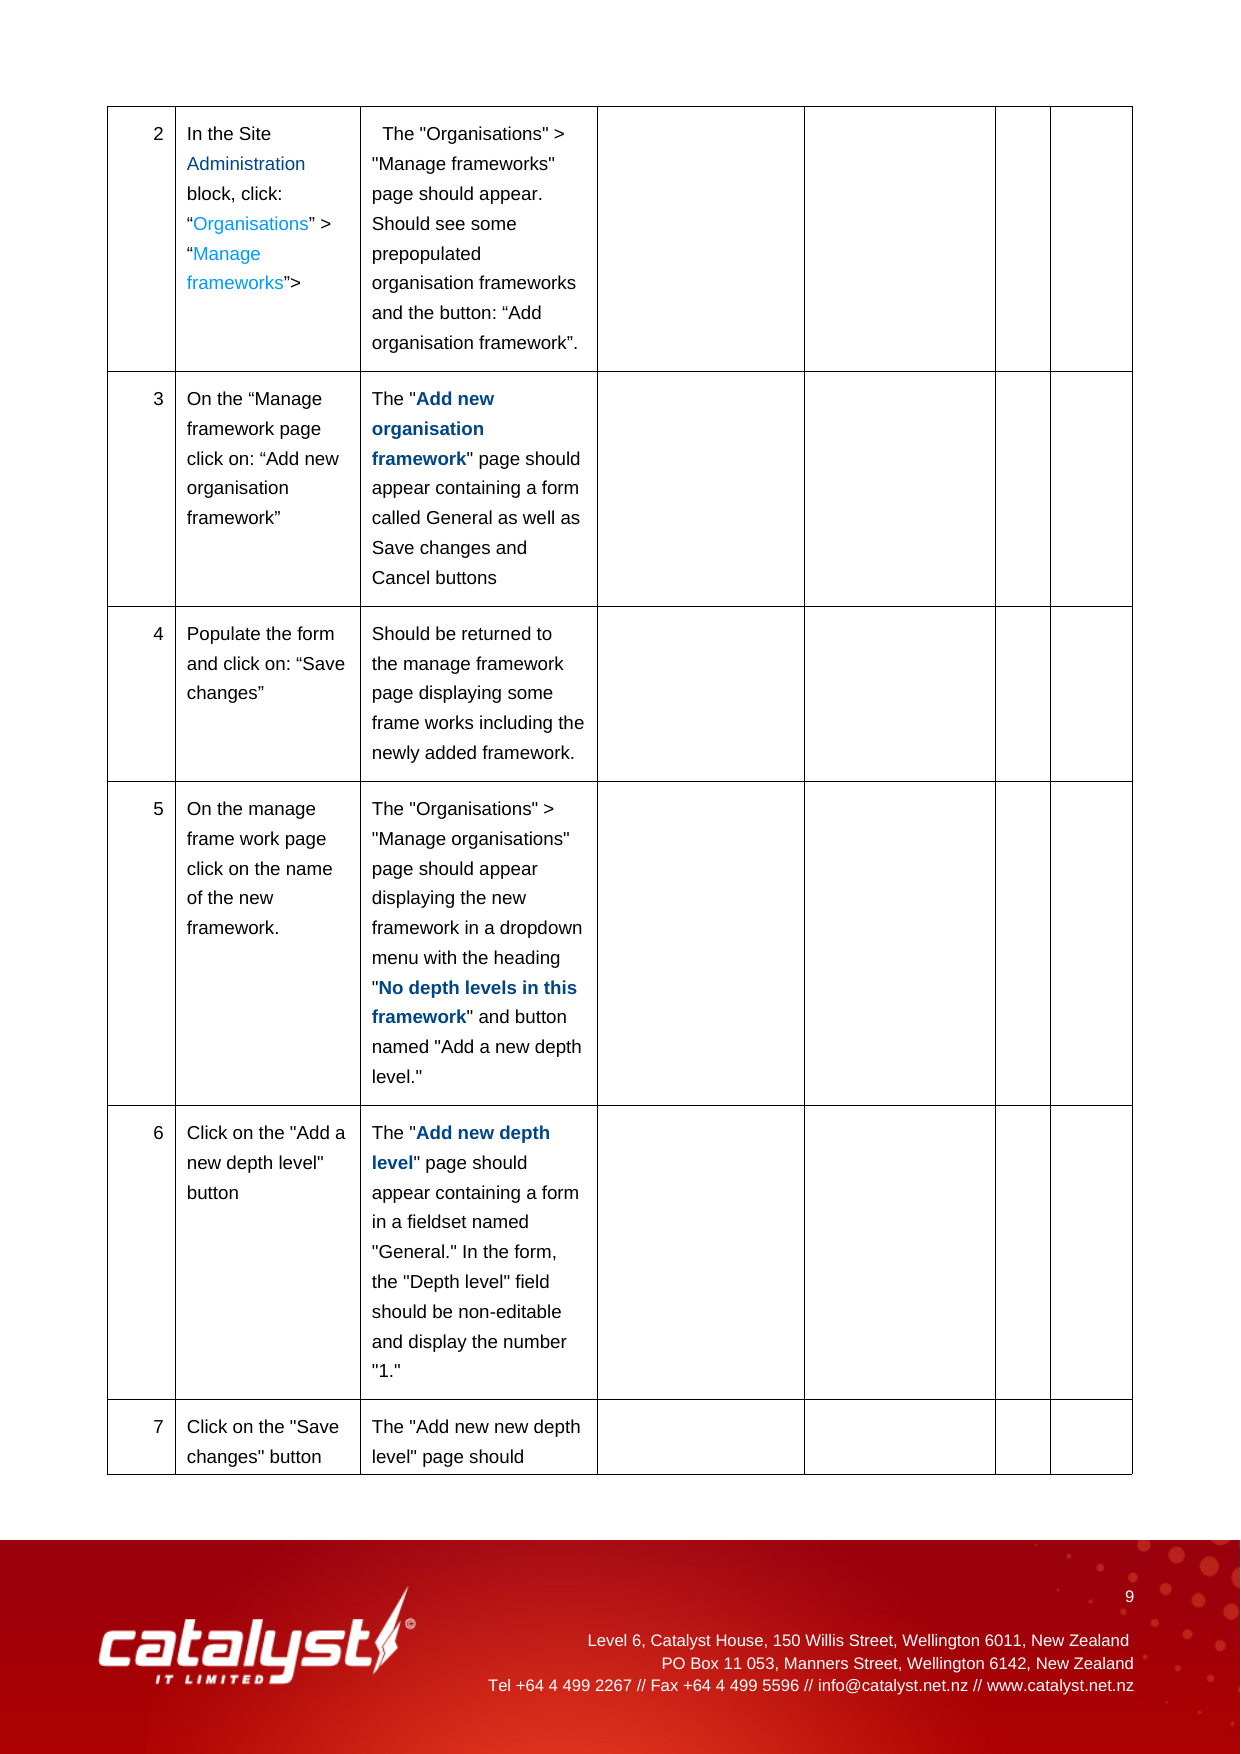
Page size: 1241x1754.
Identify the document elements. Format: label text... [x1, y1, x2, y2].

table_cell [996, 782, 1050, 1105]
table_cell [996, 1400, 1050, 1473]
table_cell Click on the "Save changes" button [176, 1400, 360, 1473]
table_cell The "Organisations" > "Manage organisations" page should appear displaying the new framework in a dropdown menu with the heading "No depth levels in this framework" and button named "Add a new depth level." [361, 782, 597, 1105]
table_cell [996, 607, 1050, 781]
table_cell [1051, 372, 1132, 606]
table_cell The "Organisations" > "Manage frameworks" page should appear. Should see some prepopulated organisation frameworks and the button: “Add organisation framework”. [361, 107, 597, 371]
table_cell On the manage frame work page click on the name of the new framework. [176, 782, 360, 1105]
table_cell The "Add new organisation framework" page should appear containing a form called General as well as Save changes and Cancel buttons [361, 372, 597, 606]
table_cell [805, 372, 995, 606]
table_cell [598, 372, 804, 606]
table_cell Populate the form and click on: “Save changes” [176, 607, 360, 781]
table_cell On the “Manage framework page click on: “Add new organisation framework” [176, 372, 360, 606]
table_cell [1051, 1400, 1132, 1473]
table_cell [996, 372, 1050, 606]
table_cell [1051, 1106, 1132, 1399]
table_cell [805, 1106, 995, 1399]
table_cell The "Add new depth level" page should appear containing a form in a fieldset named "General." In the form, the "Depth level" field should be non-editable and display the number "1." [361, 1106, 597, 1399]
table_cell [805, 607, 995, 781]
table_cell [805, 782, 995, 1105]
table_cell [996, 107, 1050, 371]
table_cell [598, 782, 804, 1105]
table_cell Click on the "Add a new depth level" button [176, 1106, 360, 1399]
table_cell 6 [108, 1106, 175, 1399]
table_cell [598, 607, 804, 781]
table_cell 5 [108, 782, 175, 1105]
table_cell [598, 1106, 804, 1399]
table_cell In the Site Administration block, click: “Organisations” > “Manage frameworks”> [176, 107, 360, 371]
picture [0, 1540, 1241, 1754]
table_cell 7 [108, 1400, 175, 1473]
table_cell [996, 1106, 1050, 1399]
table_cell [1051, 607, 1132, 781]
table_cell [1051, 107, 1132, 371]
table_cell [1051, 782, 1132, 1105]
table_cell 2 [108, 107, 175, 371]
table_cell The "Add new new depth level" page should [361, 1400, 597, 1473]
table_cell 3 [108, 372, 175, 606]
table_cell [598, 107, 804, 371]
table_cell 4 [108, 607, 175, 781]
table_cell [805, 1400, 995, 1473]
table_cell [598, 1400, 804, 1473]
table_cell Should be returned to the manage framework page displaying some frame works including the newly added framework. [361, 607, 597, 781]
table_cell [805, 107, 995, 371]
